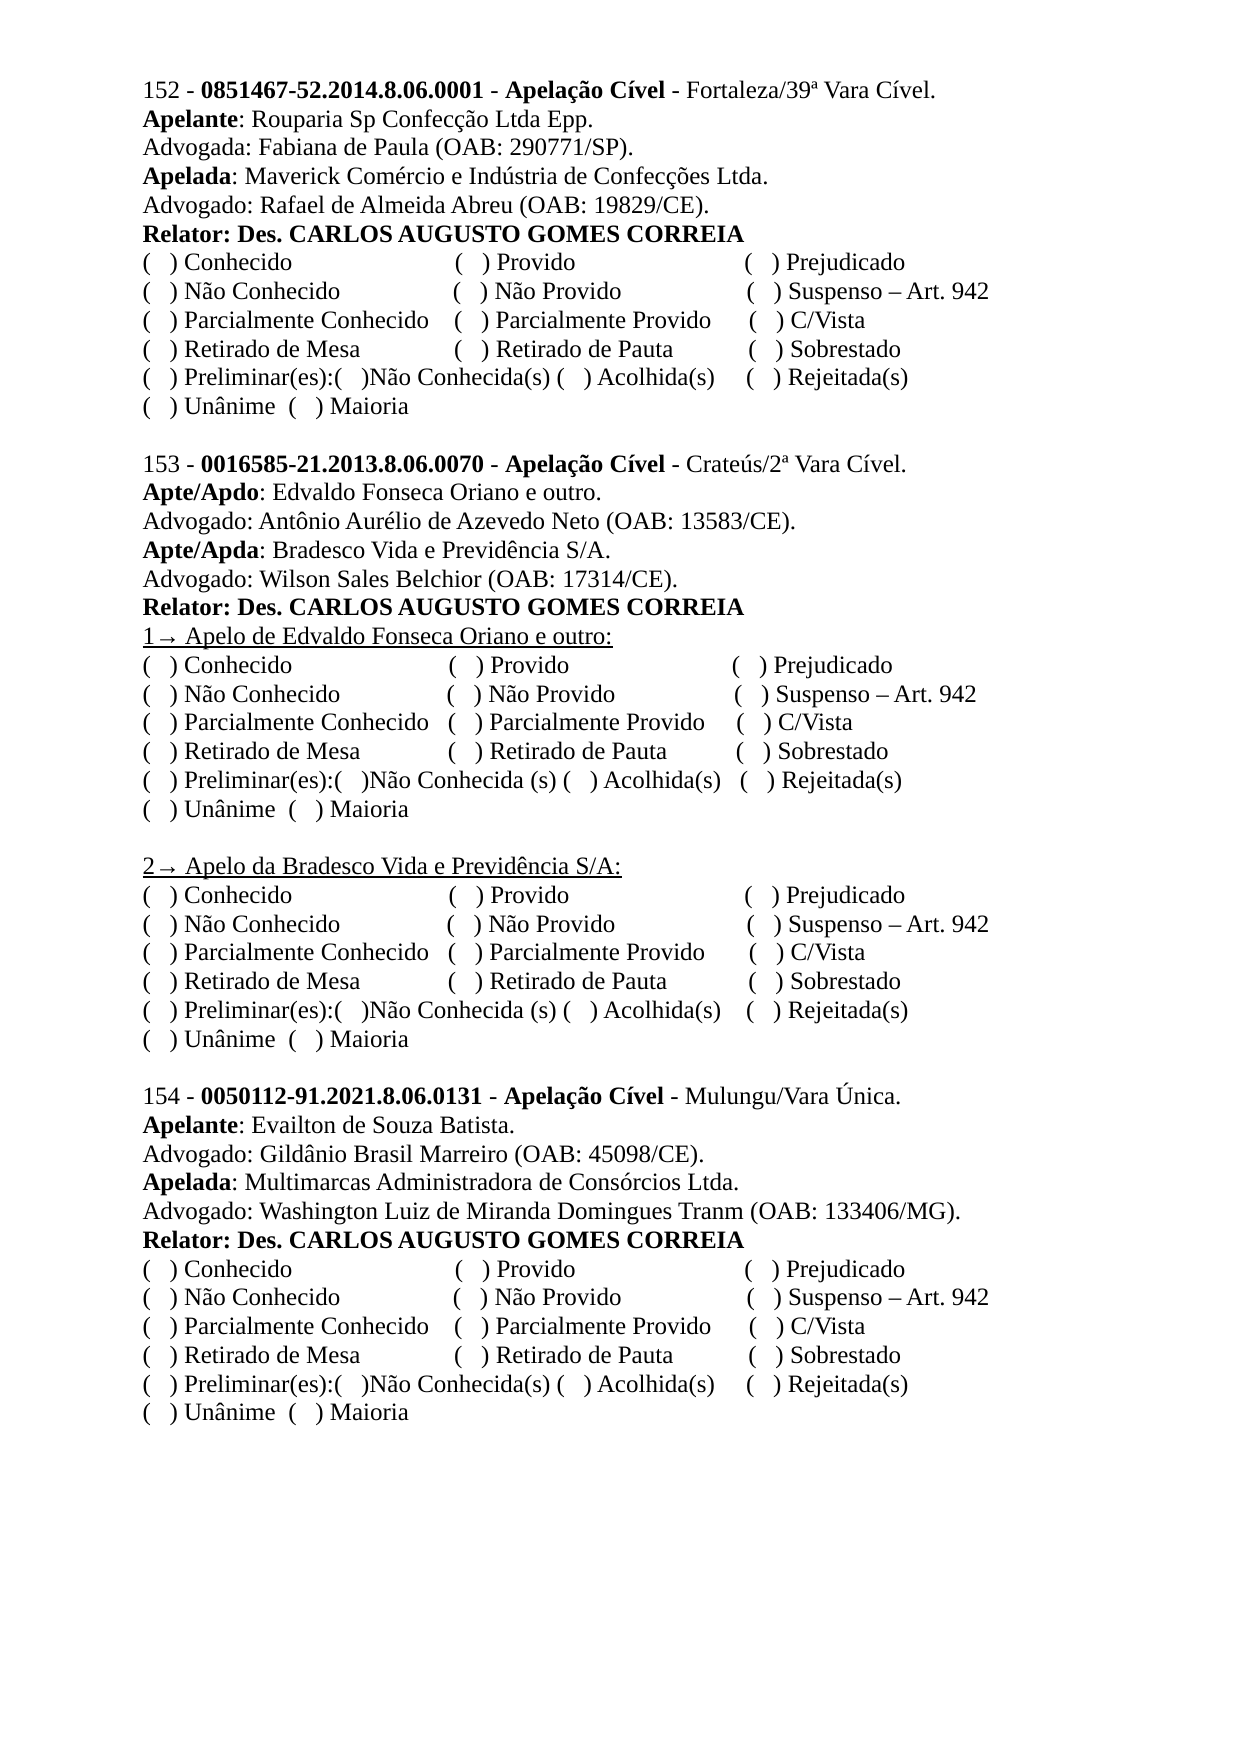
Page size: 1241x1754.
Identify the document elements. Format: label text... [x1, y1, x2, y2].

text 153 - 0016585-21.2013.8.06.0070 - Apelação Cível - Crateús/2ª Vara Cível. [142, 449, 1141, 477]
text ( ) Retirado de Mesa ( ) Retirado de Pauta ( ) Sobrestado [142, 1340, 1158, 1369]
text Advogado: Rafael de Almeida Abreu (OAB: 19829/CE). [142, 190, 1141, 219]
text 152 - 0851467-52.2014.8.06.0001 - Apelação Cível - Fortaleza/39ª Vara Cível. [142, 75, 1141, 104]
text Relator: Des. CARLOS AUGUSTO GOMES CORREIA [142, 219, 1141, 247]
text ( ) Preliminar(es):( )Não Conhecida (s) ( ) Acolhida(s) ( ) Rejeitada(s) [142, 995, 1158, 1024]
text ( ) Unânime ( ) Maioria [142, 391, 1158, 420]
text ( ) Retirado de Mesa ( ) Retirado de Pauta ( ) Sobrestado [142, 334, 1158, 362]
text ( ) Não Conhecido ( ) Não Provido ( ) Suspenso – Art. 942 [142, 679, 1158, 707]
text ( ) Unânime ( ) Maioria [142, 794, 1158, 822]
text Advogado: Antônio Aurélio de Azevedo Neto (OAB: 13583/CE). [142, 506, 1141, 535]
text Advogado: Wilson Sales Belchior (OAB: 17314/CE). [142, 564, 1141, 592]
text 1→ Apelo de Edvaldo Fonseca Oriano e outro: [142, 621, 1141, 650]
text ( ) Preliminar(es):( )Não Conhecida(s) ( ) Acolhida(s) ( ) Rejeitada(s) [142, 1369, 1158, 1397]
text ( ) Parcialmente Conhecido ( ) Parcialmente Provido ( ) C/Vista [142, 1311, 1158, 1340]
text ( ) Parcialmente Conhecido ( ) Parcialmente Provido ( ) C/Vista [142, 305, 1158, 334]
text ( ) Conhecido ( ) Provido ( ) Prejudicado [142, 650, 1141, 679]
text ( ) Não Conhecido ( ) Não Provido ( ) Suspenso – Art. 942 [142, 276, 1158, 305]
text ( ) Preliminar(es):( )Não Conhecida (s) ( ) Acolhida(s) ( ) Rejeitada(s) [142, 765, 1158, 794]
text Advogado: Washington Luiz de Miranda Domingues Tranm (OAB: 133406/MG). [142, 1196, 1141, 1225]
text Apte/Apda: Bradesco Vida e Previdência S/A. [142, 535, 1141, 564]
text Apelada: Maverick Comércio e Indústria de Confecções Ltda. [142, 161, 1141, 190]
text Relator: Des. CARLOS AUGUSTO GOMES CORREIA [142, 592, 1141, 621]
text Advogado: Gildânio Brasil Marreiro (OAB: 45098/CE). [142, 1139, 1141, 1167]
text Apelante: Rouparia Sp Confecção Ltda Epp. [142, 104, 1141, 132]
text ( ) Não Conhecido ( ) Não Provido ( ) Suspenso – Art. 942 [142, 909, 1158, 937]
text ( ) Parcialmente Conhecido ( ) Parcialmente Provido ( ) C/Vista [142, 707, 1158, 736]
text ( ) Unânime ( ) Maioria [142, 1397, 1158, 1426]
text Apelada: Multimarcas Administradora de Consórcios Ltda. [142, 1167, 1141, 1196]
text ( ) Retirado de Mesa ( ) Retirado de Pauta ( ) Sobrestado [142, 736, 1158, 765]
text Apte/Apdo: Edvaldo Fonseca Oriano e outro. [142, 477, 1141, 506]
text ( ) Conhecido ( ) Provido ( ) Prejudicado [142, 247, 1141, 276]
text ( ) Não Conhecido ( ) Não Provido ( ) Suspenso – Art. 942 [142, 1282, 1158, 1311]
text ( ) Retirado de Mesa ( ) Retirado de Pauta ( ) Sobrestado [142, 966, 1158, 995]
text Apelante: Evailton de Souza Batista. [142, 1110, 1141, 1139]
text Relator: Des. CARLOS AUGUSTO GOMES CORREIA [142, 1225, 1141, 1254]
text 2→ Apelo da Bradesco Vida e Previdência S/A: [142, 851, 1141, 880]
text ( ) Parcialmente Conhecido ( ) Parcialmente Provido ( ) C/Vista [142, 937, 1158, 966]
text 154 - 0050112-91.2021.8.06.0131 - Apelação Cível - Mulungu/Vara Única. [142, 1081, 1141, 1110]
text ( ) Conhecido ( ) Provido ( ) Prejudicado [142, 880, 1141, 909]
text ( ) Unânime ( ) Maioria [142, 1024, 1158, 1052]
text ( ) Conhecido ( ) Provido ( ) Prejudicado [142, 1254, 1141, 1282]
text Advogada: Fabiana de Paula (OAB: 290771/SP). [142, 132, 1141, 161]
text ( ) Preliminar(es):( )Não Conhecida(s) ( ) Acolhida(s) ( ) Rejeitada(s) [142, 362, 1158, 391]
